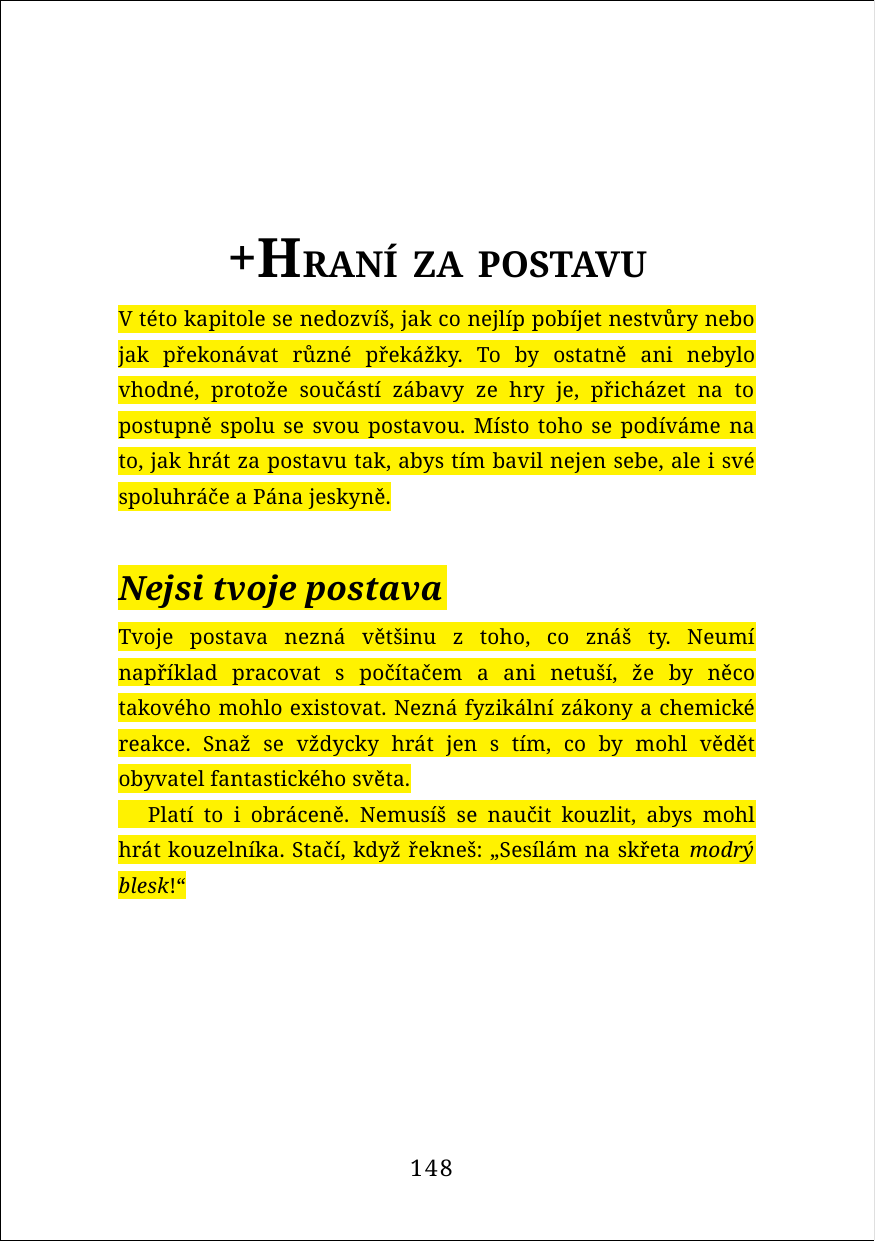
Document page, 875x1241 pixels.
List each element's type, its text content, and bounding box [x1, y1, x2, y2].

text Tvoje postava nezná většinu z toho, co znáš ty. Neumí například pracovat s počítačem a ani netuší, že by něco takového mohlo existovat. Nezná fyzikální zákony a chemické reakce. Snaž se vždycky hrát jen s tím, co by mohl vědět obyvatel fantastického světa. Platí to i obráceně. Nemusíš se naučit kouzlit, abys mohl hrát kouzelníka. Stačí, když řekneš: „Sesílám na skřeta modrý blesk!“ [118, 622, 756, 899]
text V této kapitole se nedozvíš, jak co nejlíp pobíjet nestvůry nebo jak překonávat různé překážky. To by ostatně ani nebylo vhodné, protože součástí zábavy ze hry je, přicházet na to postupně spolu se svou postavou. Místo toho se podíváme na to, jak hrát za postavu tak, abys tím bavil nejen sebe, ale i své spoluhráče a Pána jeskyně. [118, 304, 756, 511]
subtitle +Hraní za postavu [118, 219, 756, 293]
subtitle Nejsi tvoje postava [118, 565, 756, 610]
